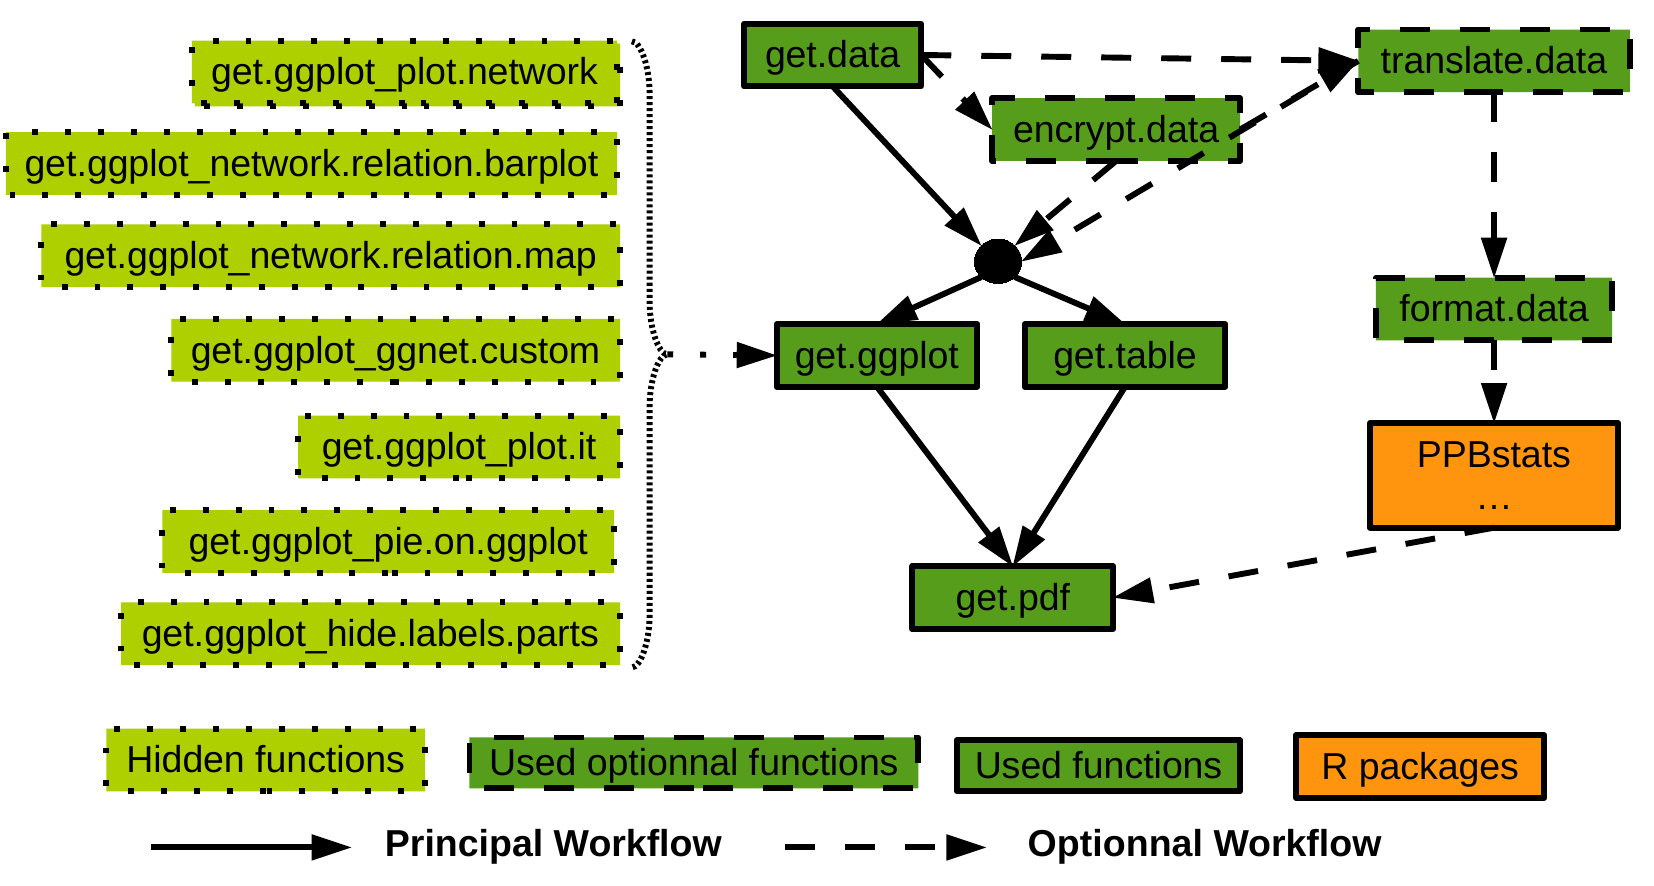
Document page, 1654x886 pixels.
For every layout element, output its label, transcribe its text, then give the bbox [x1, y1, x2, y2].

text_box R packages [1296, 735, 1545, 798]
text_box Optionnal Workflow [998, 817, 1412, 869]
text_box get.ggplot_hide.labels.parts [121, 602, 621, 666]
text_box [974, 239, 1022, 284]
text_box get.ggplot_network.relation.map [41, 224, 621, 288]
text_box get.ggplot_ggnet.custom [171, 318, 621, 382]
text_box PPBstats … [1370, 422, 1619, 528]
text_box Used optionnal functions [469, 737, 919, 789]
text_box get.ggplot_plot.network [191, 40, 618, 104]
text_box Hidden functions [106, 728, 426, 792]
text_box Principal Workflow [363, 817, 745, 869]
text_box get.ggplot_pie.on.ggplot [162, 510, 615, 573]
text_box get.pdf [912, 566, 1114, 629]
text_box get.ggplot_plot.network [194, 43, 621, 107]
text_box get.data [744, 23, 922, 87]
text_box translate.data [1358, 29, 1630, 93]
text_box get.ggplot_network.relation.barplot [5, 132, 618, 195]
text_box get.ggplot [776, 324, 978, 387]
text_box format.data [1375, 277, 1613, 341]
text_box encrypt.data [992, 98, 1241, 161]
text_box get.table [1024, 324, 1226, 387]
text_box Used functions [956, 740, 1241, 792]
text_box get.ggplot_plot.it [298, 415, 621, 479]
